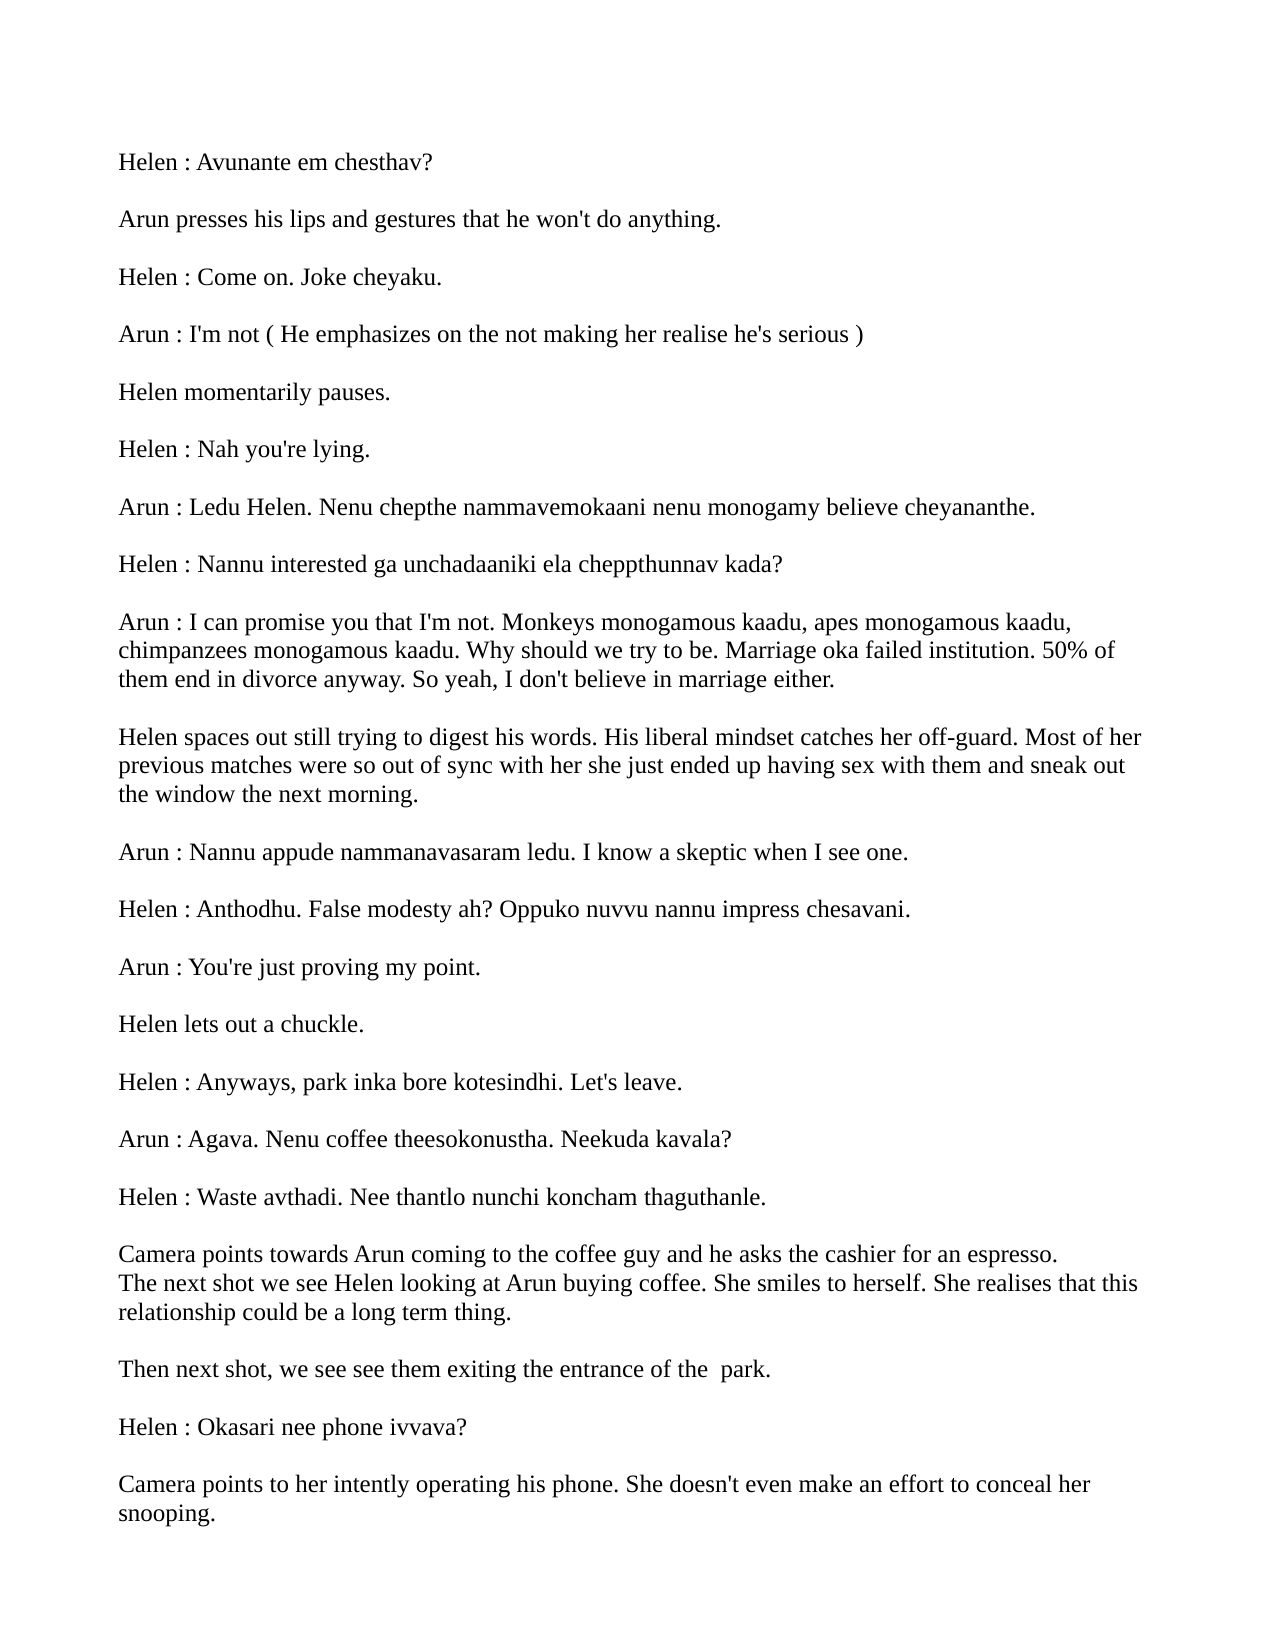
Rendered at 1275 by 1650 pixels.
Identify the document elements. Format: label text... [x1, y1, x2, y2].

text Arun : You're just proving my point. [118, 952, 1157, 981]
text Helen : Anyways, park inka bore kotesindhi. Let's leave. [118, 1067, 1157, 1096]
text Helen : Nah you're lying. [118, 434, 1157, 463]
text Helen : Okasari nee phone ivvava? [118, 1412, 1157, 1441]
text Helen : Nannu interested ga unchadaaniki ela cheppthunnav kada? [118, 549, 1157, 578]
text Camera points towards Arun coming to the coffee guy and he asks the cashier for an espresso. [118, 1239, 1157, 1268]
text Camera points to her intently operating his phone. She doesn't even make an effort to conceal her snooping. [118, 1469, 1157, 1527]
text Arun : Nannu appude nammanavasaram ledu. I know a skeptic when I see one. [118, 837, 1157, 866]
text Arun presses his lips and gestures that he won't do anything. [118, 204, 1157, 233]
text Arun : Ledu Helen. Nenu chepthe nammavemokaani nenu monogamy believe cheyananthe. [118, 492, 1157, 521]
text Helen : Anthodhu. False modesty ah? Oppuko nuvvu nannu impress chesavani. [118, 894, 1157, 923]
text Helen : Come on. Joke cheyaku. [118, 262, 1157, 291]
text Helen : Avunante em chesthav? [118, 147, 1157, 176]
text Helen : Waste avthadi. Nee thantlo nunchi koncham thaguthanle. [118, 1182, 1157, 1211]
text Helen lets out a chuckle. [118, 1009, 1157, 1038]
text Helen spaces out still trying to digest his words. His liberal mindset catches her off-guard. Most of her previous matches were so out of sync with her she just ended up having sex with them and sneak out the window the next morning. [118, 722, 1157, 808]
text Arun : I'm not ( He emphasizes on the not making her realise he's serious ) [118, 319, 1157, 348]
text Arun : I can promise you that I'm not. Monkeys monogamous kaadu, apes monogamous kaadu, chimpanzees monogamous kaadu. Why should we try to be. Marriage oka failed institution. 50% of them end in divorce anyway. So yeah, I don't believe in marriage either. [118, 607, 1157, 693]
text The next shot we see Helen looking at Arun buying coffee. She smiles to herself. She realises that this relationship could be a long term thing. [118, 1268, 1157, 1326]
text Helen momentarily pauses. [118, 377, 1157, 406]
text Arun : Agava. Nenu coffee theesokonustha. Neekuda kavala? [118, 1124, 1157, 1153]
text Then next shot, we see see them exiting the entrance of the park. [118, 1354, 1157, 1383]
